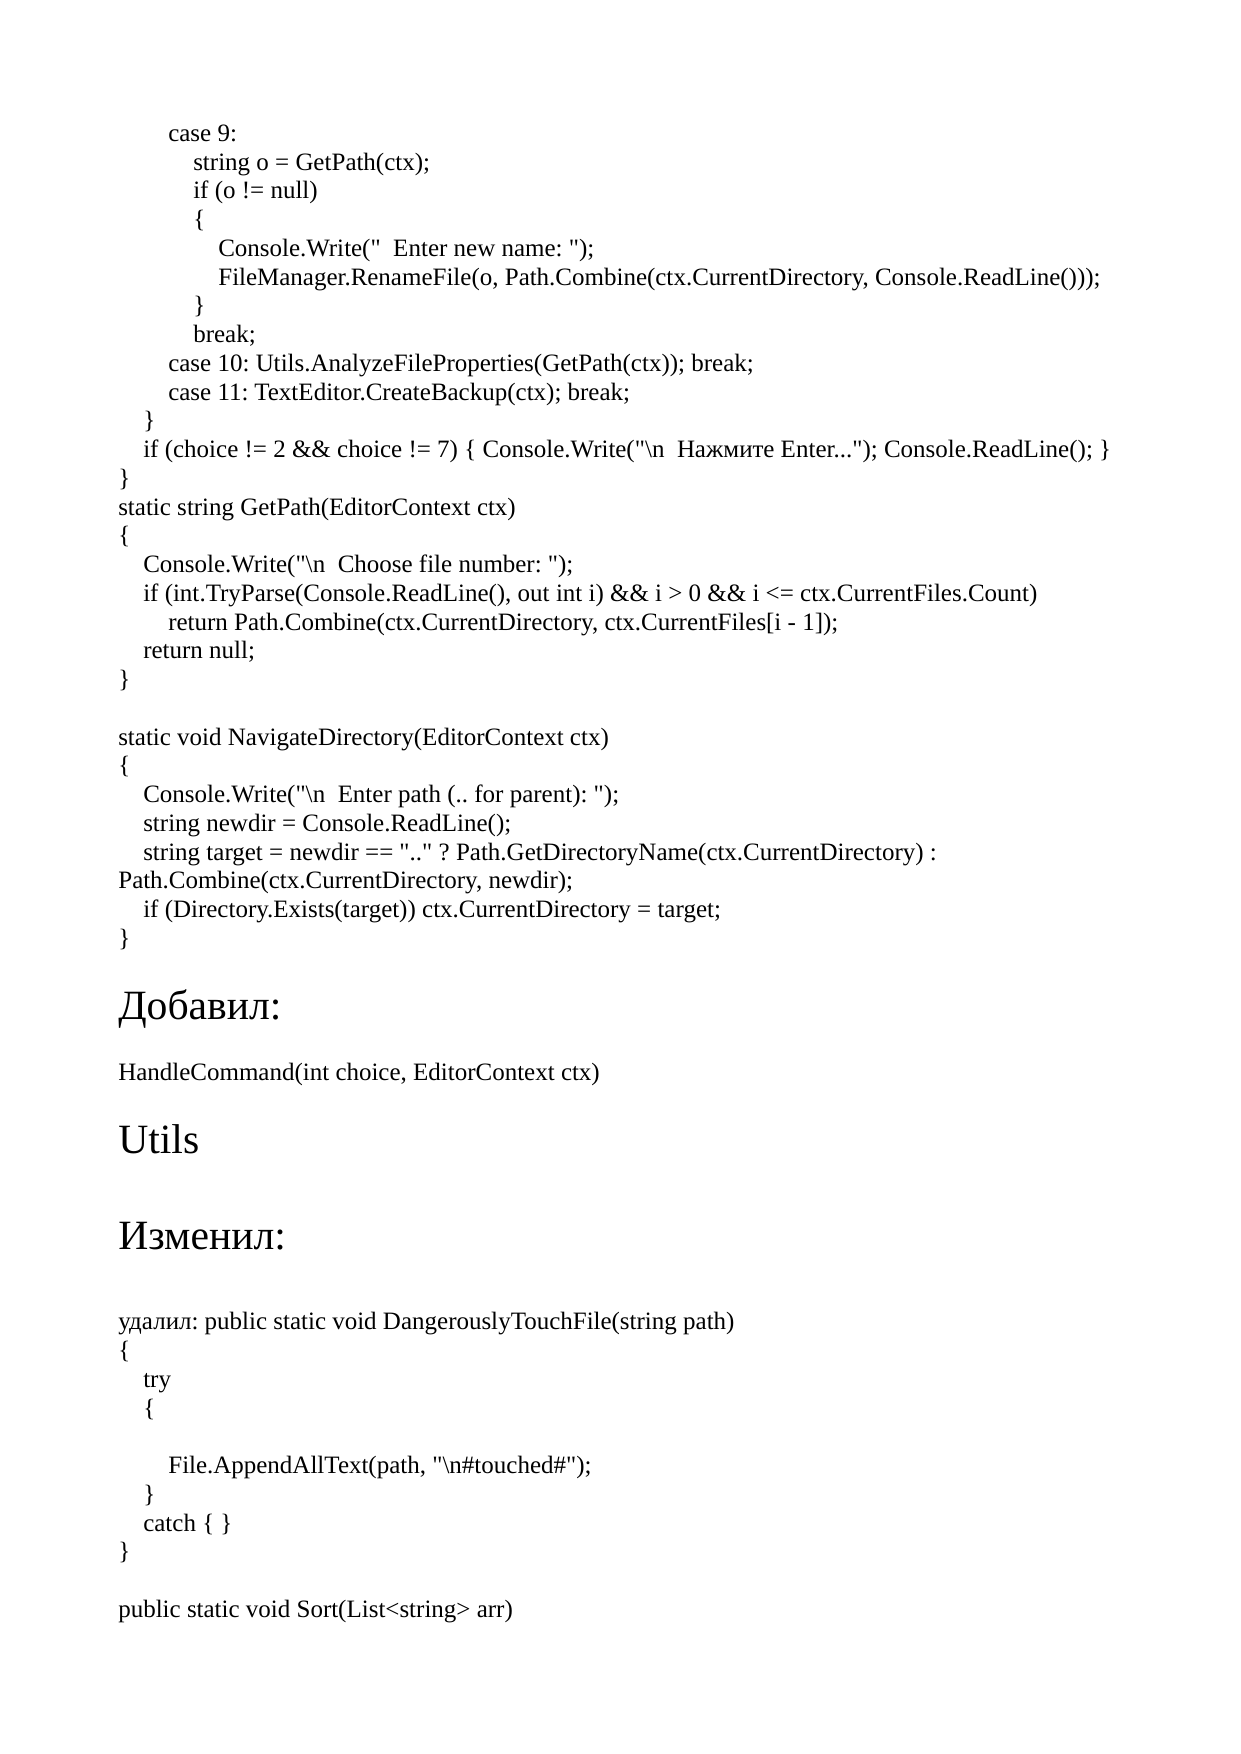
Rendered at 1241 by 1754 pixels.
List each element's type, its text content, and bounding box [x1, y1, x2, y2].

text case 10: Utils.AnalyzeFileProperties(GetPath(ctx)); break; [118, 348, 1122, 377]
text case 9: [118, 118, 1122, 147]
text break; [118, 319, 1122, 348]
text File.AppendAllText(path, "\n#touched#"); [118, 1450, 1122, 1479]
text string o = GetPath(ctx); [118, 147, 1122, 176]
text Console.Write("\n Enter path (.. for parent): "); [118, 779, 1122, 808]
text HandleCommand(int choice, EditorContext ctx) [118, 1057, 1122, 1086]
text if (int.TryParse(Console.ReadLine(), out int i) && i > 0 && i <= ctx.CurrentFiles.Count) [118, 578, 1122, 607]
text } [118, 291, 1122, 319]
text return null; [118, 636, 1122, 664]
text public static void Sort(List<string> arr) [118, 1594, 1122, 1623]
text string target = newdir == ".." ? Path.GetDirectoryName(ctx.CurrentDirectory) : Path.Combine(ctx.CurrentDirectory, newdir); [118, 837, 1122, 894]
text { [118, 751, 1122, 779]
text string newdir = Console.ReadLine(); [118, 808, 1122, 837]
text Utils [118, 1115, 1122, 1163]
text Изменил: [118, 1211, 1122, 1258]
text } [118, 463, 1122, 492]
text static string GetPath(EditorContext ctx) [118, 492, 1122, 521]
text Console.Write(" Enter new name: "); [118, 233, 1122, 262]
text } [118, 1536, 1122, 1565]
text } [118, 923, 1122, 952]
text Console.Write("\n Choose file number: "); [118, 549, 1122, 578]
text catch { } [118, 1508, 1122, 1536]
text if (o != null) [118, 176, 1122, 204]
text удалил: public static void DangerouslyTouchFile(string path) [118, 1306, 1122, 1335]
text { [118, 1335, 1122, 1364]
text return Path.Combine(ctx.CurrentDirectory, ctx.CurrentFiles[i - 1]); [118, 607, 1122, 636]
text } [118, 1479, 1122, 1508]
text if (Directory.Exists(target)) ctx.CurrentDirectory = target; [118, 894, 1122, 923]
text { [118, 204, 1122, 233]
text } [118, 406, 1122, 434]
text { [118, 1393, 1122, 1421]
text static void NavigateDirectory(EditorContext ctx) [118, 722, 1122, 751]
text if (choice != 2 && choice != 7) { Console.Write("\n Нажмите Enter..."); Console.ReadLine(); } [118, 434, 1122, 463]
text try [118, 1364, 1122, 1393]
text { [118, 521, 1122, 549]
text FileManager.RenameFile(o, Path.Combine(ctx.CurrentDirectory, Console.ReadLine())); [118, 262, 1122, 291]
text case 11: TextEditor.CreateBackup(ctx); break; [118, 377, 1122, 406]
text } [118, 664, 1122, 693]
text Добавил: [118, 981, 1122, 1028]
